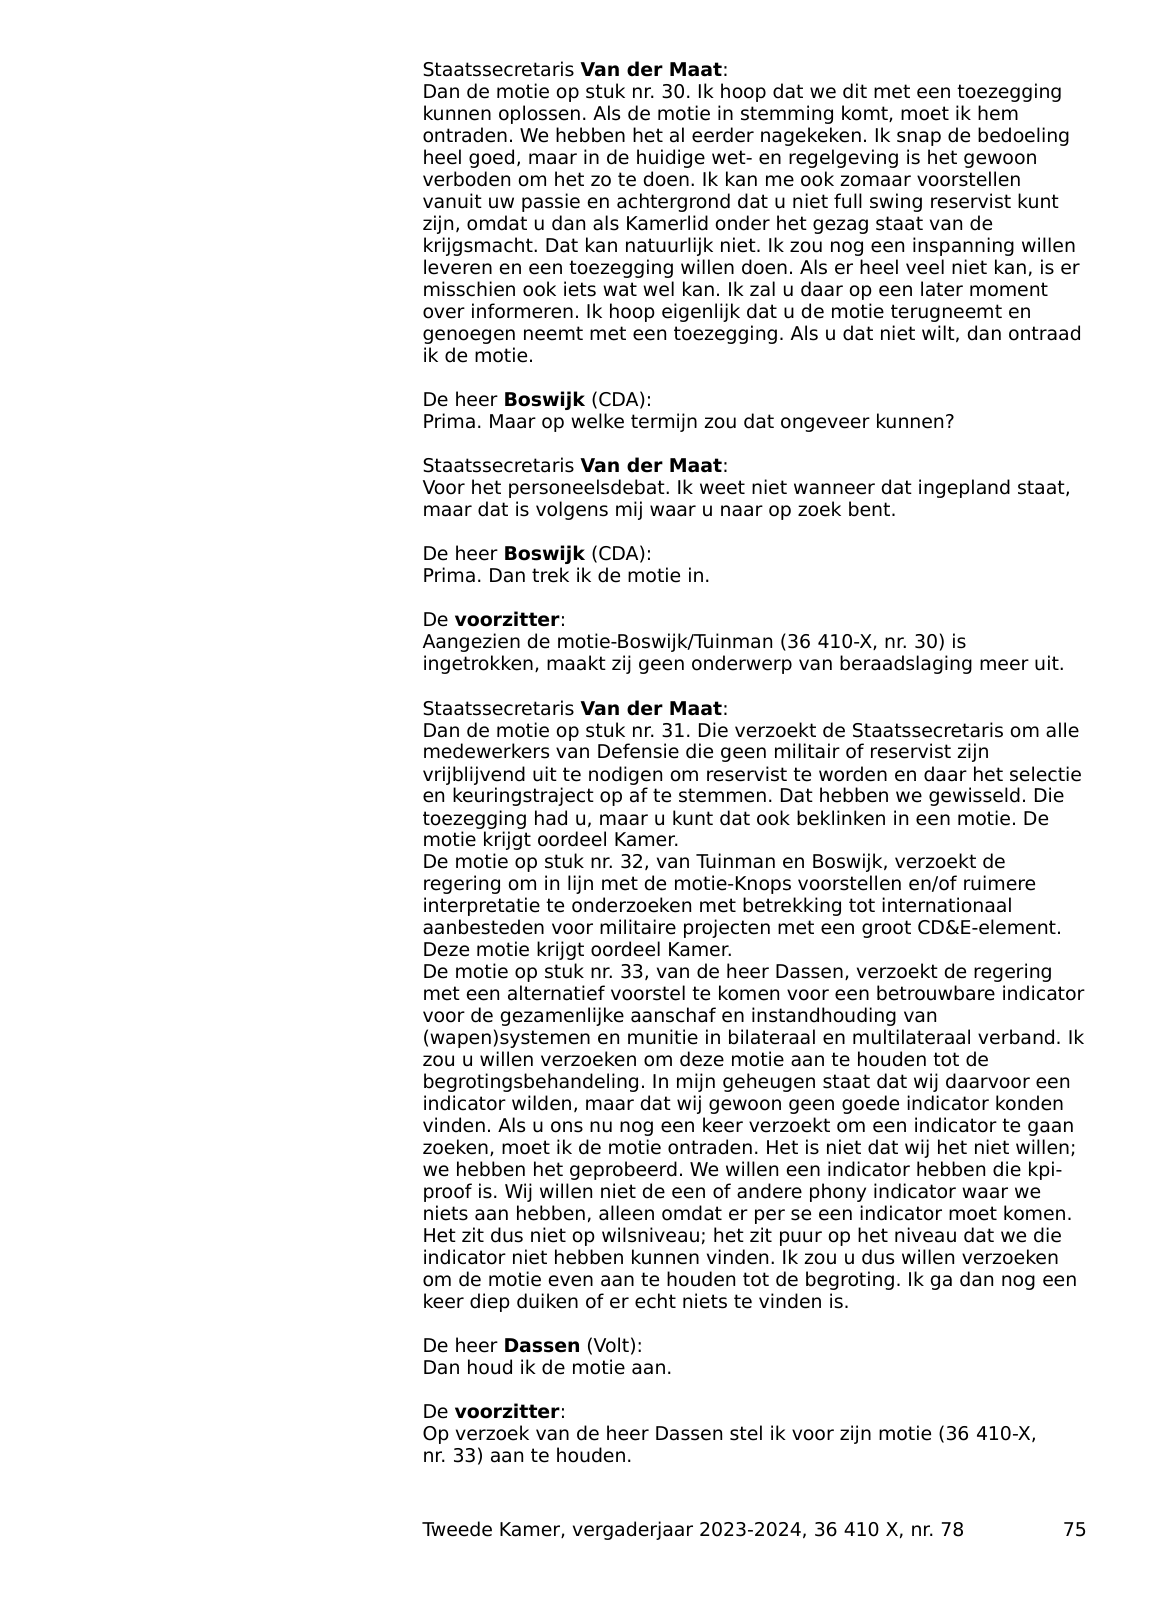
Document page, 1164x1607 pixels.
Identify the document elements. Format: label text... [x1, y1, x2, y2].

text Staatssecretaris Van der Maat: [422, 455, 1087, 477]
text Dan de motie op stuk nr. 31. Die verzoekt de Staatssecretaris om alle medewerkers van Defensie die geen militair of reservist zijn vrijblijvend uit te nodigen om reservist te worden en daar het selectie en keuringstraject op af te stemmen. Dat hebben we gewisseld. Die toezegging had u, maar u kunt dat ook beklinken in een motie. De motie krijgt oordeel Kamer. [422, 719, 1087, 851]
text Dan houd ik de motie aan. [422, 1357, 1087, 1379]
text Prima. Dan trek ik de motie in. [422, 565, 1087, 587]
text De voorzitter: [422, 1401, 1087, 1423]
text Op verzoek van de heer Dassen stel ik voor zijn motie (36 410-X, nr. 33) aan te houden. [422, 1423, 1087, 1467]
text Voor het personeelsdebat. Ik weet niet wanneer dat ingepland staat, maar dat is volgens mij waar u naar op zoek bent. [422, 477, 1087, 521]
text Aangezien de motie-Boswijk/Tuinman (36 410-X, nr. 30) is ingetrokken, maakt zij geen onderwerp van beraadslaging meer uit. [422, 631, 1087, 675]
text De motie op stuk nr. 32, van Tuinman en Boswijk, verzoekt de regering om in lijn met de motie-Knops voorstellen en/of ruimere interpretatie te onderzoeken met betrekking tot internationaal aanbesteden voor militaire projecten met een groot CD&E-element. Deze motie krijgt oordeel Kamer. [422, 851, 1087, 961]
text Staatssecretaris Van der Maat: [422, 59, 1087, 81]
text Prima. Maar op welke termijn zou dat ongeveer kunnen? [422, 411, 1087, 433]
text De heer Boswijk (CDA): [422, 389, 1087, 411]
text De voorzitter: [422, 609, 1087, 631]
text De heer Dassen (Volt): [422, 1335, 1087, 1357]
text De motie op stuk nr. 33, van de heer Dassen, verzoekt de regering met een alternatief voorstel te komen voor een betrouwbare indicator voor de gezamenlijke aanschaf en instandhouding van (wapen)systemen en munitie in bilateraal en multilateraal verband. Ik zou u willen verzoeken om deze motie aan te houden tot de begrotingsbehandeling. In mijn geheugen staat dat wij daarvoor een indicator wilden, maar dat wij gewoon geen goede indicator konden vinden. Als u ons nu nog een keer verzoekt om een indicator te gaan zoeken, moet ik de motie ontraden. Het is niet dat wij het niet willen; we hebben het geprobeerd. We willen een indicator hebben die kpi-proof is. Wij willen niet de een of andere phony indicator waar we niets aan hebben, alleen omdat er per se een indicator moet komen. Het zit dus niet op wilsniveau; het zit puur op het niveau dat we die indicator niet hebben kunnen vinden. Ik zou u dus willen verzoeken om de motie even aan te houden tot de begroting. Ik ga dan nog een keer diep duiken of er echt niets te vinden is. [422, 961, 1087, 1313]
text De heer Boswijk (CDA): [422, 543, 1087, 565]
text Dan de motie op stuk nr. 30. Ik hoop dat we dit met een toezegging kunnen oplossen. Als de motie in stemming komt, moet ik hem ontraden. We hebben het al eerder nagekeken. Ik snap de bedoeling heel goed, maar in de huidige wet- en regelgeving is het gewoon verboden om het zo te doen. Ik kan me ook zomaar voorstellen vanuit uw passie en achtergrond dat u niet full swing reservist kunt zijn, omdat u dan als Kamerlid onder het gezag staat van de krijgsmacht. Dat kan natuurlijk niet. Ik zou nog een inspanning willen leveren en een toezegging willen doen. Als er heel veel niet kan, is er misschien ook iets wat wel kan. Ik zal u daar op een later moment over informeren. Ik hoop eigenlijk dat u de motie terugneemt en genoegen neemt met een toezegging. Als u dat niet wilt, dan ontraad ik de motie. [422, 81, 1087, 367]
text Staatssecretaris Van der Maat: [422, 697, 1087, 719]
